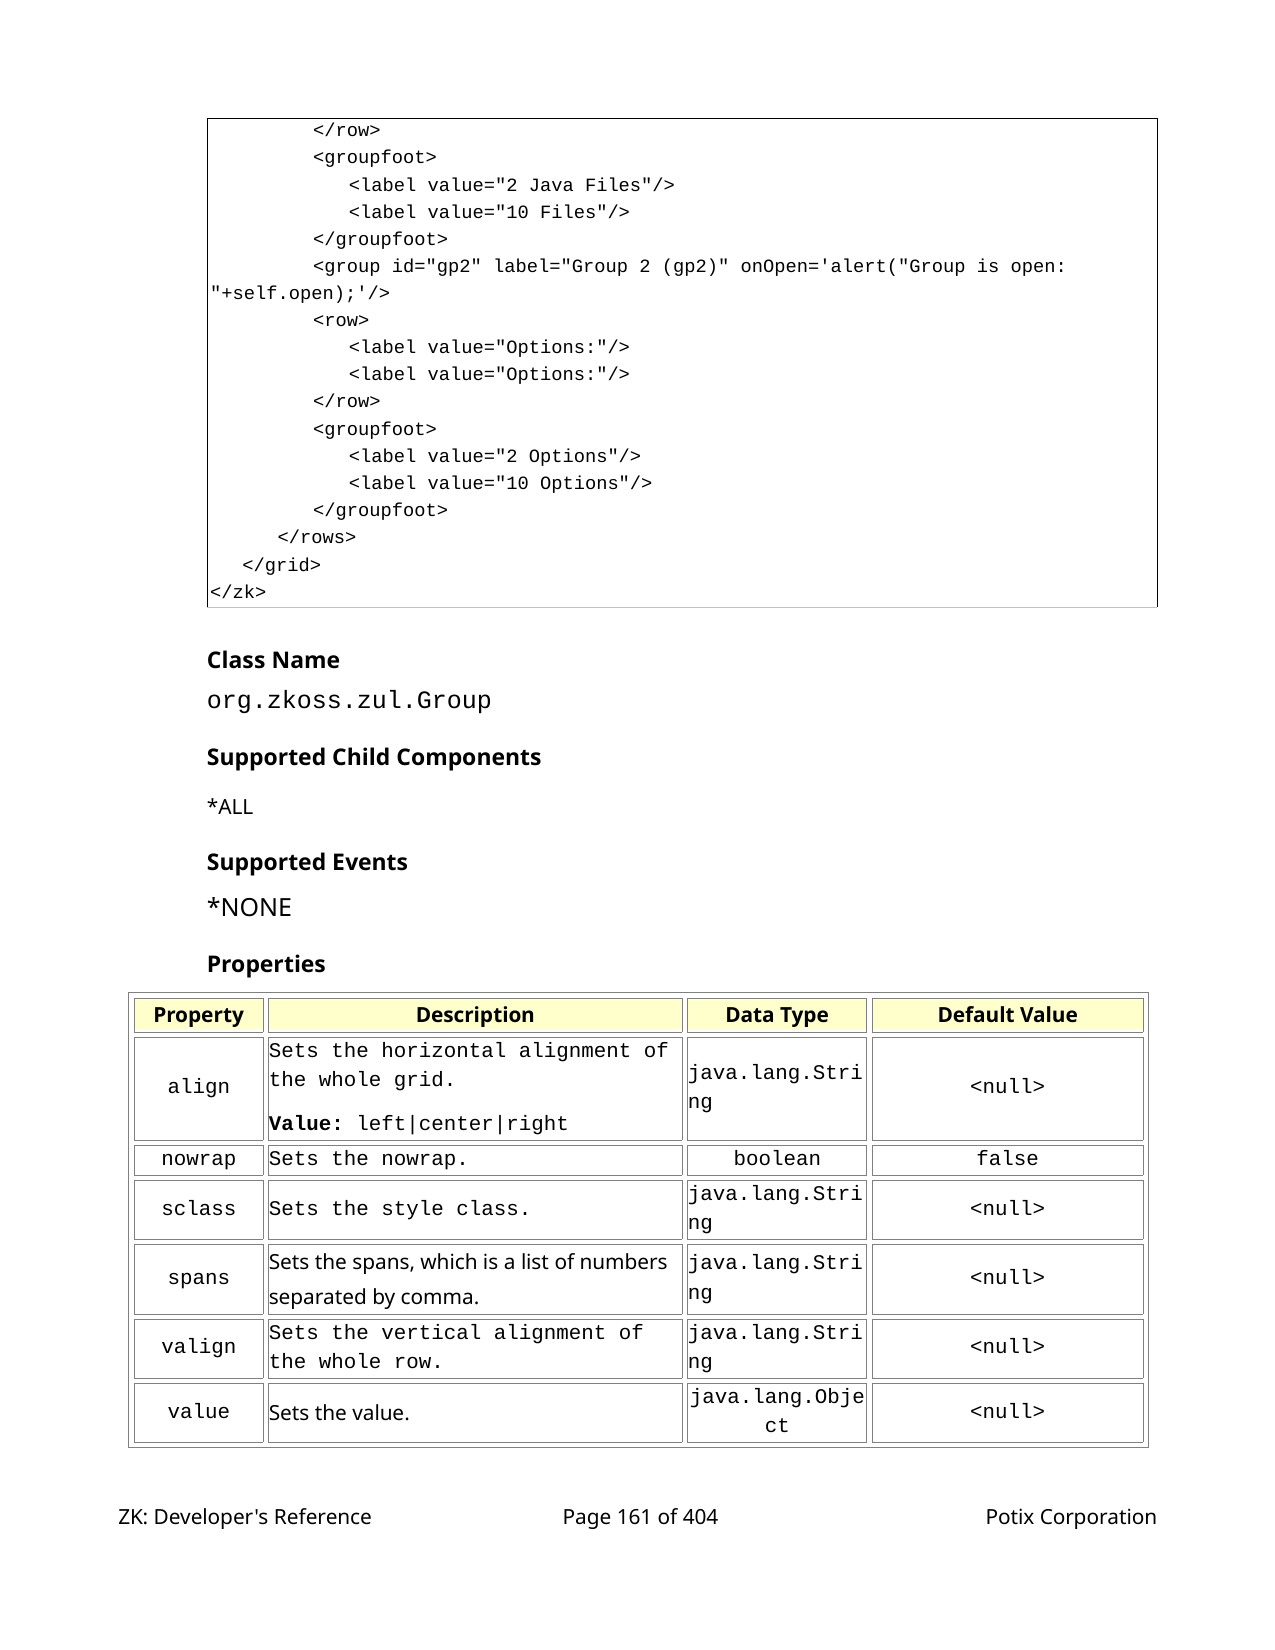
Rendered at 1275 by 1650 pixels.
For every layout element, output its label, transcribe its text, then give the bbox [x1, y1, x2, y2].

text </groupfoot> [208, 498, 1157, 522]
table_cell java.lang.String [685, 1239, 869, 1313]
table_cell java.lang.Object [685, 1378, 869, 1442]
subtitle Supported Events [207, 846, 1157, 877]
subtitle Supported Child Components [207, 741, 1157, 772]
table_cell boolean [685, 1140, 869, 1175]
text <label value="2 Options"/> [208, 444, 1157, 468]
text <groupfoot> [208, 417, 1157, 441]
table_cell Sets the value. [266, 1378, 685, 1442]
table_cell false [869, 1140, 1146, 1175]
text <row> [208, 308, 1157, 332]
table_header Property [131, 993, 266, 1032]
table_header Default Value [869, 993, 1146, 1032]
text <label value="Options:"/> [208, 362, 1157, 386]
table_header Data Type [685, 993, 869, 1032]
table_cell <null> [869, 1378, 1146, 1442]
text </row> [208, 119, 1157, 142]
table_cell value [131, 1378, 266, 1442]
text <label value="Options:"/> [208, 335, 1157, 359]
subtitle Properties [207, 948, 1157, 979]
text <label value="2 Java Files"/> [208, 172, 1157, 197]
text </grid> [208, 552, 1157, 577]
text *NONE [207, 889, 1157, 923]
text *ALL [207, 792, 1157, 821]
table_cell Sets the nowrap. [266, 1140, 685, 1175]
text <groupfoot> [208, 145, 1157, 169]
text </zk> [208, 580, 1157, 607]
table_cell Sets the vertical alignment of the whole row. [266, 1314, 685, 1378]
table_cell java.lang.String [685, 1314, 869, 1378]
table_cell <null> [869, 1314, 1146, 1378]
table_cell nowrap [131, 1140, 266, 1175]
table_cell java.lang.String [685, 1032, 869, 1140]
table_header Description [266, 993, 685, 1032]
subtitle Class Name [207, 644, 1157, 675]
table_cell java.lang.String [685, 1175, 869, 1239]
table_cell <null> [869, 1032, 1146, 1140]
table_cell Sets the horizontal alignment of the whole grid. Value: left|center|right [266, 1032, 685, 1140]
text </rows> [208, 525, 1157, 549]
table_cell align [131, 1032, 266, 1140]
text <label value="10 Files"/> [208, 200, 1157, 224]
table_cell Sets the spans, which is a list of numbers separated by comma. [266, 1239, 685, 1313]
table_cell spans [131, 1239, 266, 1313]
text <group id="gp2" label="Group 2 (gp2)" onOpen='alert("Group is open: "+self.open);'/> [208, 254, 1157, 305]
table_cell valign [131, 1314, 266, 1378]
text org.zkoss.zul.Group [207, 687, 1157, 716]
table_cell Sets the style class. [266, 1175, 685, 1239]
text </row> [208, 389, 1157, 414]
text </groupfoot> [208, 227, 1157, 251]
table_cell sclass [131, 1175, 266, 1239]
text <label value="10 Options"/> [208, 471, 1157, 495]
table_cell <null> [869, 1175, 1146, 1239]
table_cell <null> [869, 1239, 1146, 1313]
